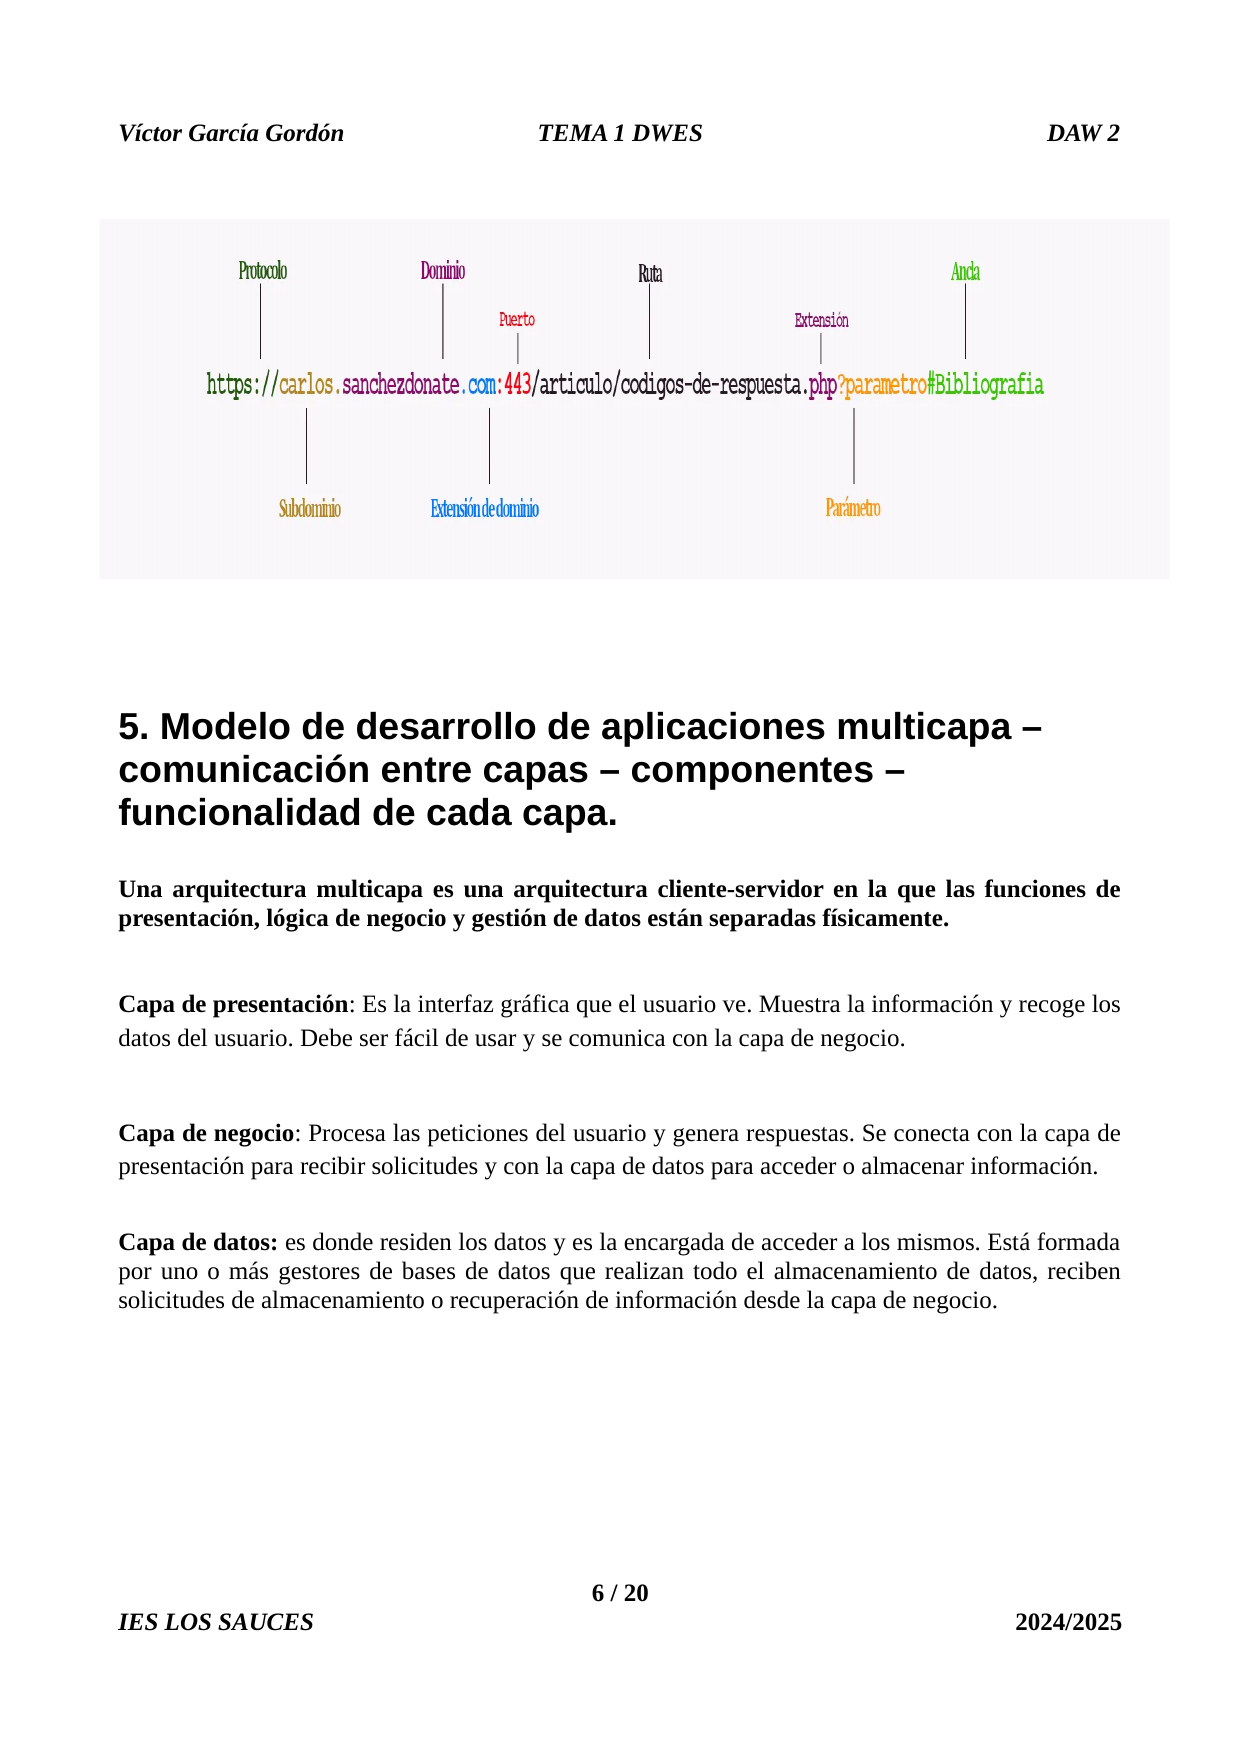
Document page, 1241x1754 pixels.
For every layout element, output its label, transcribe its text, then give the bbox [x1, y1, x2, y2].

text Capa de presentación: Es la interfaz gráfica que el usuario ve. Muestra la información y recoge los datos del usuario. Debe ser fácil de usar y se comunica con la capa de negocio. [118, 989, 1122, 1051]
text Capa de datos: es donde residen los datos y es la encargada de acceder a los mismos. Está formada por uno o más gestores de bases de datos que realizan todo el almacenamiento de datos, reciben solicitudes de almacenamiento o recuperación de información desde la capa de negocio. [118, 1227, 1122, 1313]
picture [99, 219, 1170, 579]
text Una arquitectura multicapa es una arquitectura cliente-servidor en la que las funciones de presentación, lógica de negocio y gestión de datos están separadas físicamente. [118, 874, 1122, 932]
subtitle 5. Modelo de desarrollo de aplicaciones multicapa – comunicación entre capas – componentes – funcionalidad de cada capa. [118, 704, 1122, 833]
text Capa de negocio: Procesa las peticiones del usuario y genera respuestas. Se conecta con la capa de presentación para recibir solicitudes y con la capa de datos para acceder o almacenar información. [118, 1118, 1122, 1179]
